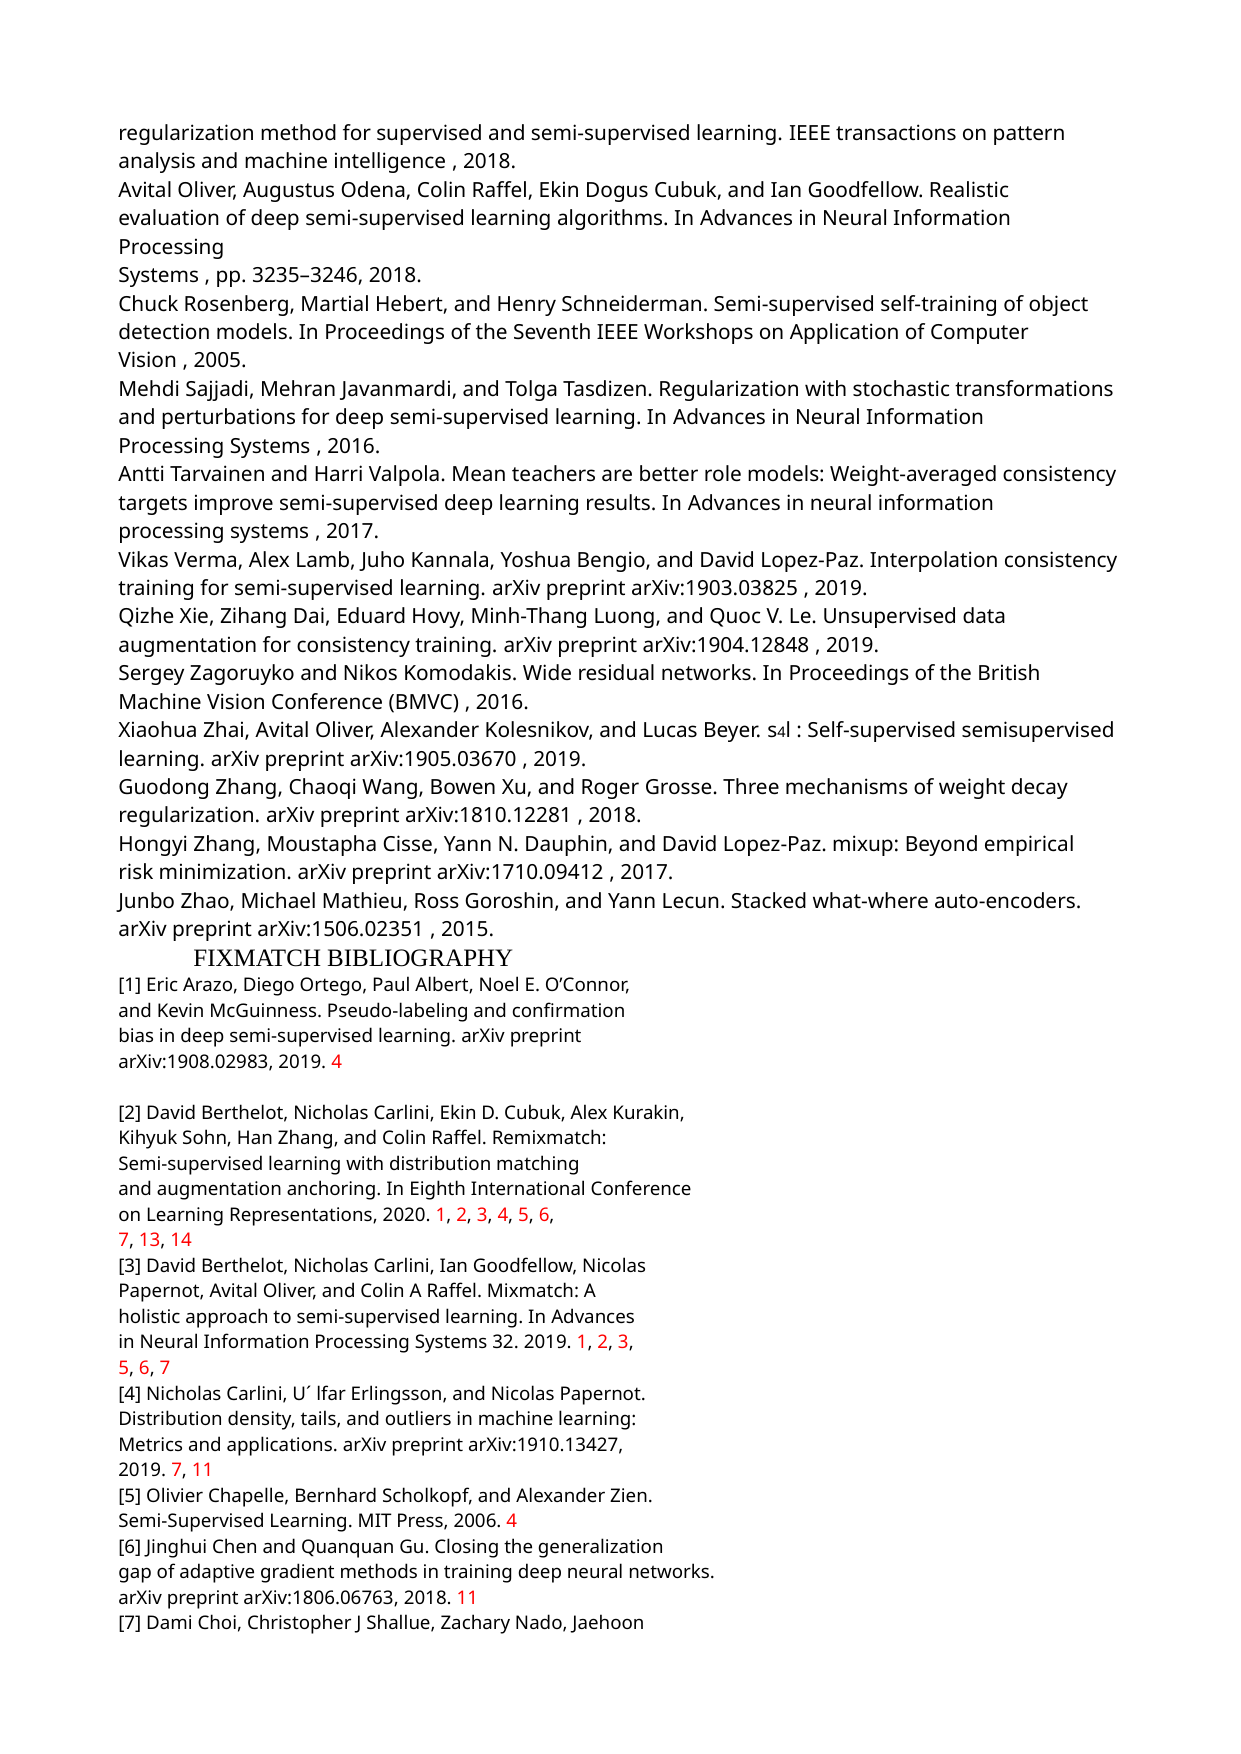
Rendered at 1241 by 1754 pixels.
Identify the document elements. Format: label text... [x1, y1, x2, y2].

text Xiaohua Zhai, Avital Oliver, Alexander Kolesnikov, and Lucas Beyer. s4l : Self-supervised semisupervised [118, 715, 1122, 744]
text [5] Olivier Chapelle, Bernhard Scholkopf, and Alexander Zien. [118, 1482, 1122, 1507]
text arXiv preprint arXiv:1506.02351 , 2015. [118, 914, 1122, 943]
text 2019. 7, 11 [118, 1456, 1122, 1482]
text gap of adaptive gradient methods in training deep neural networks. [118, 1558, 1122, 1584]
text Kihyuk Sohn, Han Zhang, and Colin Raffel. Remixmatch: [118, 1125, 1122, 1150]
text detection models. In Proceedings of the Seventh IEEE Workshops on Application of Computer [118, 317, 1122, 346]
text evaluation of deep semi-supervised learning algorithms. In Advances in Neural Information Processing [118, 203, 1122, 260]
text holistic approach to semi-supervised learning. In Advances [118, 1303, 1122, 1329]
text risk minimization. arXiv preprint arXiv:1710.09412 , 2017. [118, 857, 1122, 886]
text 5, 6, 7 [118, 1354, 1122, 1380]
text learning. arXiv preprint arXiv:1905.03670 , 2019. [118, 744, 1122, 772]
text on Learning Representations, 2020. 1, 2, 3, 4, 5, 6, [118, 1201, 1122, 1227]
text Semi-supervised learning with distribution matching [118, 1150, 1122, 1176]
text regularization. arXiv preprint arXiv:1810.12281 , 2018. [118, 801, 1122, 829]
text [3] David Berthelot, Nicholas Carlini, Ian Goodfellow, Nicolas [118, 1252, 1122, 1278]
text 7, 13, 14 [118, 1227, 1122, 1252]
text Vision , 2005. [118, 346, 1122, 374]
text Metrics and applications. arXiv preprint arXiv:1910.13427, [118, 1431, 1122, 1456]
text [1] Eric Arazo, Diego Ortego, Paul Albert, Noel E. O’Connor, [118, 972, 1122, 997]
text Avital Oliver, Augustus Odena, Colin Raffel, Ekin Dogus Cubuk, and Ian Goodfellow. Realistic [118, 175, 1122, 203]
text targets improve semi-supervised deep learning results. In Advances in neural information [118, 488, 1122, 516]
text training for semi-supervised learning. arXiv preprint arXiv:1903.03825 , 2019. [118, 573, 1122, 602]
text Qizhe Xie, Zihang Dai, Eduard Hovy, Minh-Thang Luong, and Quoc V. Le. Unsupervised data [118, 602, 1122, 630]
text Antti Tarvainen and Harri Valpola. Mean teachers are better role models: Weight-averaged consistency [118, 459, 1122, 488]
text Guodong Zhang, Chaoqi Wang, Bowen Xu, and Roger Grosse. Three mechanisms of weight decay [118, 772, 1122, 801]
text augmentation for consistency training. arXiv preprint arXiv:1904.12848 , 2019. [118, 630, 1122, 658]
text Systems , pp. 3235–3246, 2018. [118, 260, 1122, 289]
text processing systems , 2017. [118, 516, 1122, 545]
text [6] Jinghui Chen and Quanquan Gu. Closing the generalization [118, 1533, 1122, 1558]
text and augmentation anchoring. In Eighth International Conference [118, 1176, 1122, 1201]
text Sergey Zagoruyko and Nikos Komodakis. Wide residual networks. In Proceedings of the British [118, 658, 1122, 687]
text analysis and machine intelligence , 2018. [118, 147, 1122, 175]
text and Kevin McGuinness. Pseudo-labeling and confirmation [118, 997, 1122, 1023]
text Processing Systems , 2016. [118, 431, 1122, 459]
text [4] Nicholas Carlini, U´ lfar Erlingsson, and Nicolas Papernot. [118, 1380, 1122, 1405]
text [2] David Berthelot, Nicholas Carlini, Ekin D. Cubuk, Alex Kurakin, [118, 1099, 1122, 1125]
text bias in deep semi-supervised learning. arXiv preprint [118, 1023, 1122, 1048]
text Mehdi Sajjadi, Mehran Javanmardi, and Tolga Tasdizen. Regularization with stochastic transformations [118, 374, 1122, 402]
text FIXMATCH BIBLIOGRAPHY [118, 943, 1122, 972]
text Vikas Verma, Alex Lamb, Juho Kannala, Yoshua Bengio, and David Lopez-Paz. Interpolation consistency [118, 545, 1122, 573]
text arXiv preprint arXiv:1806.06763, 2018. 11 [118, 1584, 1122, 1609]
text and perturbations for deep semi-supervised learning. In Advances in Neural Information [118, 402, 1122, 431]
text Distribution density, tails, and outliers in machine learning: [118, 1405, 1122, 1431]
text Papernot, Avital Oliver, and Colin A Raffel. Mixmatch: A [118, 1278, 1122, 1303]
text Junbo Zhao, Michael Mathieu, Ross Goroshin, and Yann Lecun. Stacked what-where auto-encoders. [118, 886, 1122, 914]
text Hongyi Zhang, Moustapha Cisse, Yann N. Dauphin, and David Lopez-Paz. mixup: Beyond empirical [118, 829, 1122, 857]
text arXiv:1908.02983, 2019. 4 [118, 1048, 1122, 1074]
text [7] Dami Choi, Christopher J Shallue, Zachary Nado, Jaehoon [118, 1609, 1122, 1635]
text Chuck Rosenberg, Martial Hebert, and Henry Schneiderman. Semi-supervised self-training of object [118, 289, 1122, 317]
text in Neural Information Processing Systems 32. 2019. 1, 2, 3, [118, 1329, 1122, 1354]
text Semi-Supervised Learning. MIT Press, 2006. 4 [118, 1507, 1122, 1533]
text Machine Vision Conference (BMVC) , 2016. [118, 687, 1122, 715]
text regularization method for supervised and semi-supervised learning. IEEE transactions on pattern [118, 118, 1122, 147]
